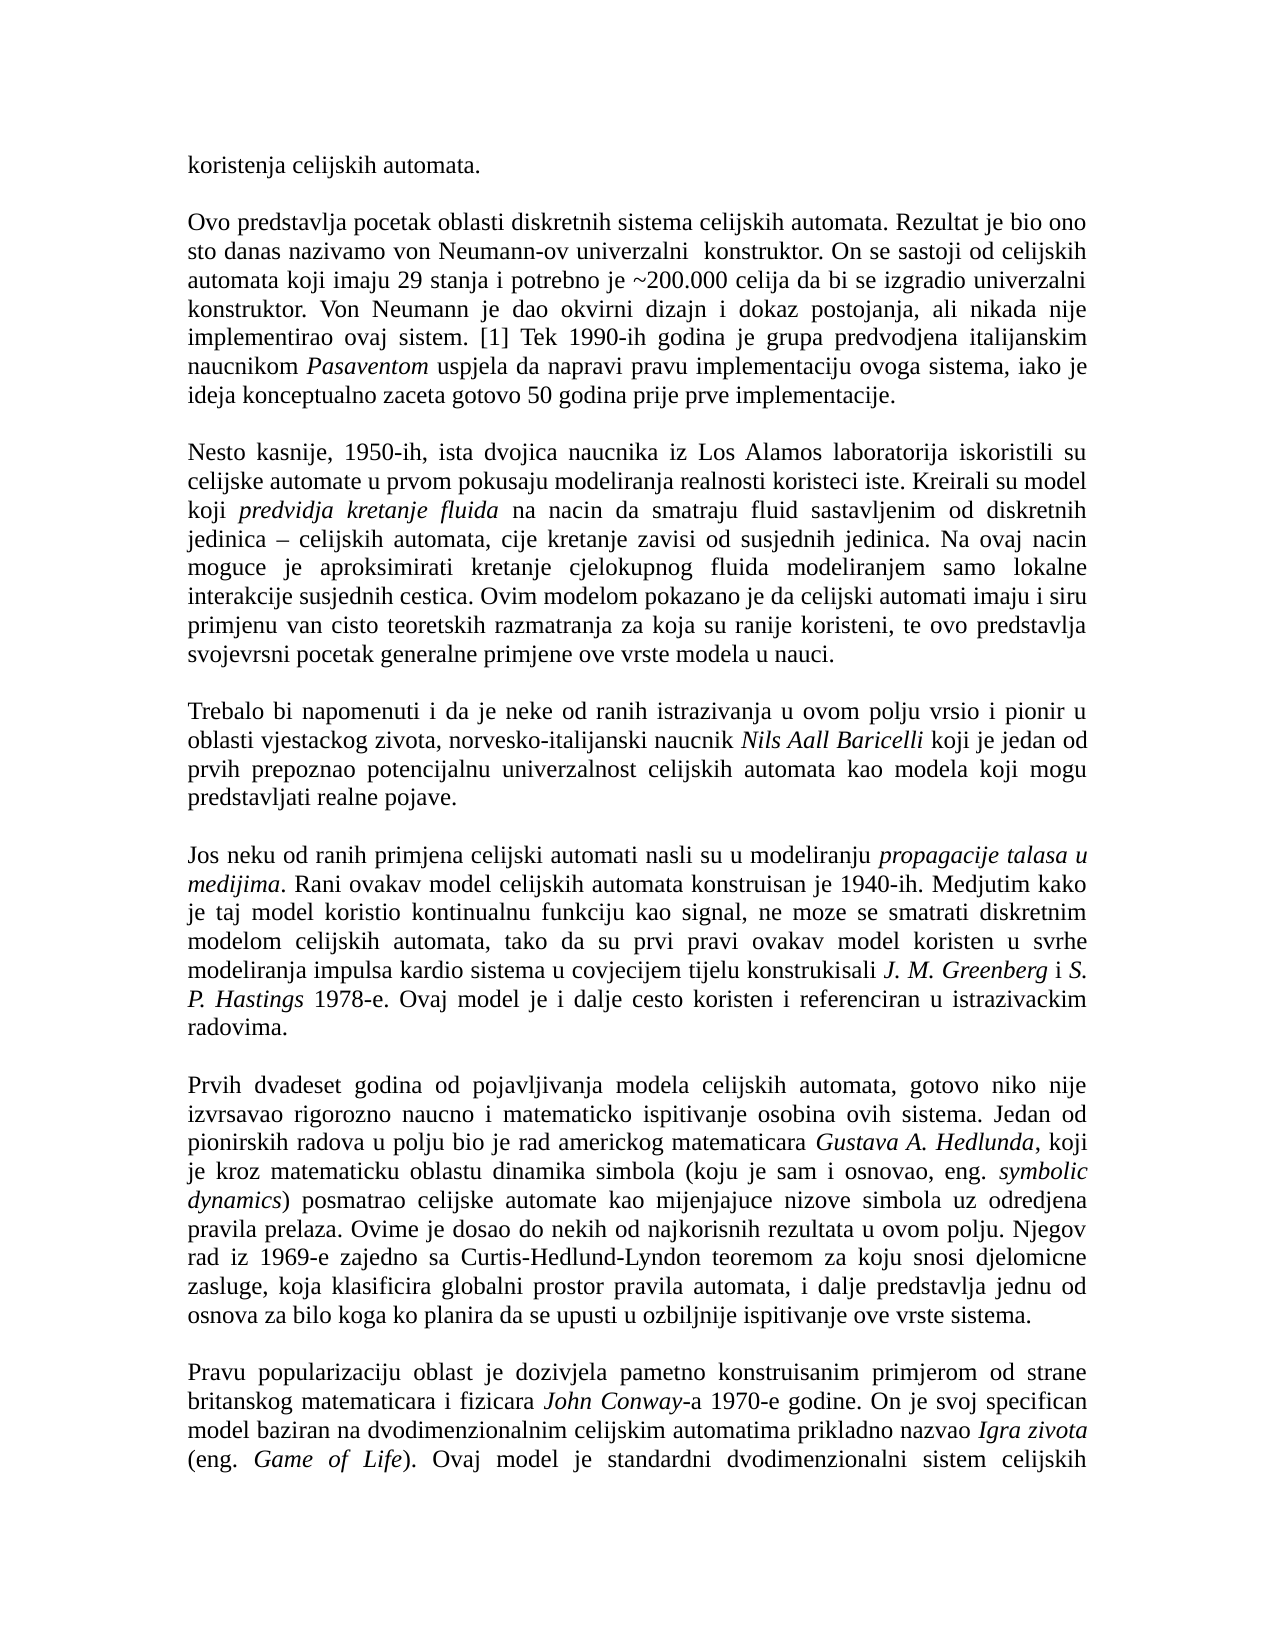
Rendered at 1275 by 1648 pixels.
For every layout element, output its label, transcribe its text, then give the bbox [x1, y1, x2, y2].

text Trebalo bi napomenuti i da je neke od ranih istrazivanja u ovom polju vrsio i pionir u oblasti vjestackog zivota, norvesko-italijanski naucnik Nils Aall Baricelli koji je jedan od prvih prepoznao potencijalnu univerzalnost celijskih automata kao modela koji mogu predstavljati realne pojave. [187, 696, 1088, 811]
text Ovo predstavlja pocetak oblasti diskretnih sistema celijskih automata. Rezultat je bio ono sto danas nazivamo von Neumann-ov univerzalni konstruktor. On se sastoji od celijskih automata koji imaju 29 stanja i potrebno je ~200.000 celija da bi se izgradio univerzalni konstruktor. Von Neumann je dao okvirni dizajn i dokaz postojanja, ali nikada nije implementirao ovaj sistem. [1] Tek 1990-ih godina je grupa predvodjena italijanskim naucnikom Pasaventom uspjela da napravi pravu implementaciju ovoga sistema, iako je ideja konceptualno zaceta gotovo 50 godina prije prve implementacije. [187, 207, 1088, 409]
text koristenja celijskih automata. [187, 150, 1088, 179]
text Nesto kasnije, 1950-ih, ista dvojica naucnika iz Los Alamos laboratorija iskoristili su celijske automate u prvom pokusaju modeliranja realnosti koristeci iste. Kreirali su model koji predvidja kretanje fluida na nacin da smatraju fluid sastavljenim od diskretnih jedinica – celijskih automata, cije kretanje zavisi od susjednih jedinica. Na ovaj nacin moguce je aproksimirati kretanje cjelokupnog fluida modeliranjem samo lokalne interakcije susjednih cestica. Ovim modelom pokazano je da celijski automati imaju i siru primjenu van cisto teoretskih razmatranja za koja su ranije koristeni, te ovo predstavlja svojevrsni pocetak generalne primjene ove vrste modela u nauci. [187, 437, 1088, 667]
text Pravu popularizaciju oblast je dozivjela pametno konstruisanim primjerom od strane britanskog matematicara i fizicara John Conway-a 1970-e godine. On je svoj specifican model baziran na dvodimenzionalnim celijskim automatima prikladno nazvao Igra zivota (eng. Game of Life). Ovaj model je standardni dvodimenzionalni sistem celijskih [187, 1357, 1088, 1472]
text Prvih dvadeset godina od pojavljivanja modela celijskih automata, gotovo niko nije izvrsavao rigorozno naucno i matematicko ispitivanje osobina ovih sistema. Jedan od pionirskih radova u polju bio je rad americkog matematicara Gustava A. Hedlunda, koji je kroz matematicku oblastu dinamika simbola (koju je sam i osnovao, eng. symbolic dynamics) posmatrao celijske automate kao mijenjajuce nizove simbola uz odredjena pravila prelaza. Ovime je dosao do nekih od najkorisnih rezultata u ovom polju. Njegov rad iz 1969-e zajedno sa Curtis-Hedlund-Lyndon teoremom za koju snosi djelomicne zasluge, koja klasificira globalni prostor pravila automata, i dalje predstavlja jednu od osnova za bilo koga ko planira da se upusti u ozbiljnije ispitivanje ove vrste sistema. [187, 1070, 1088, 1329]
text Jos neku od ranih primjena celijski automati nasli su u modeliranju propagacije talasa u medijima. Rani ovakav model celijskih automata konstruisan je 1940-ih. Medjutim kako je taj model koristio kontinualnu funkciju kao signal, ne moze se smatrati diskretnim modelom celijskih automata, tako da su prvi pravi ovakav model koristen u svrhe modeliranja impulsa kardio sistema u covjecijem tijelu konstrukisali J. M. Greenberg i S. P. Hastings 1978-e. Ovaj model je i dalje cesto koristen i referenciran u istrazivackim radovima. [187, 840, 1088, 1041]
